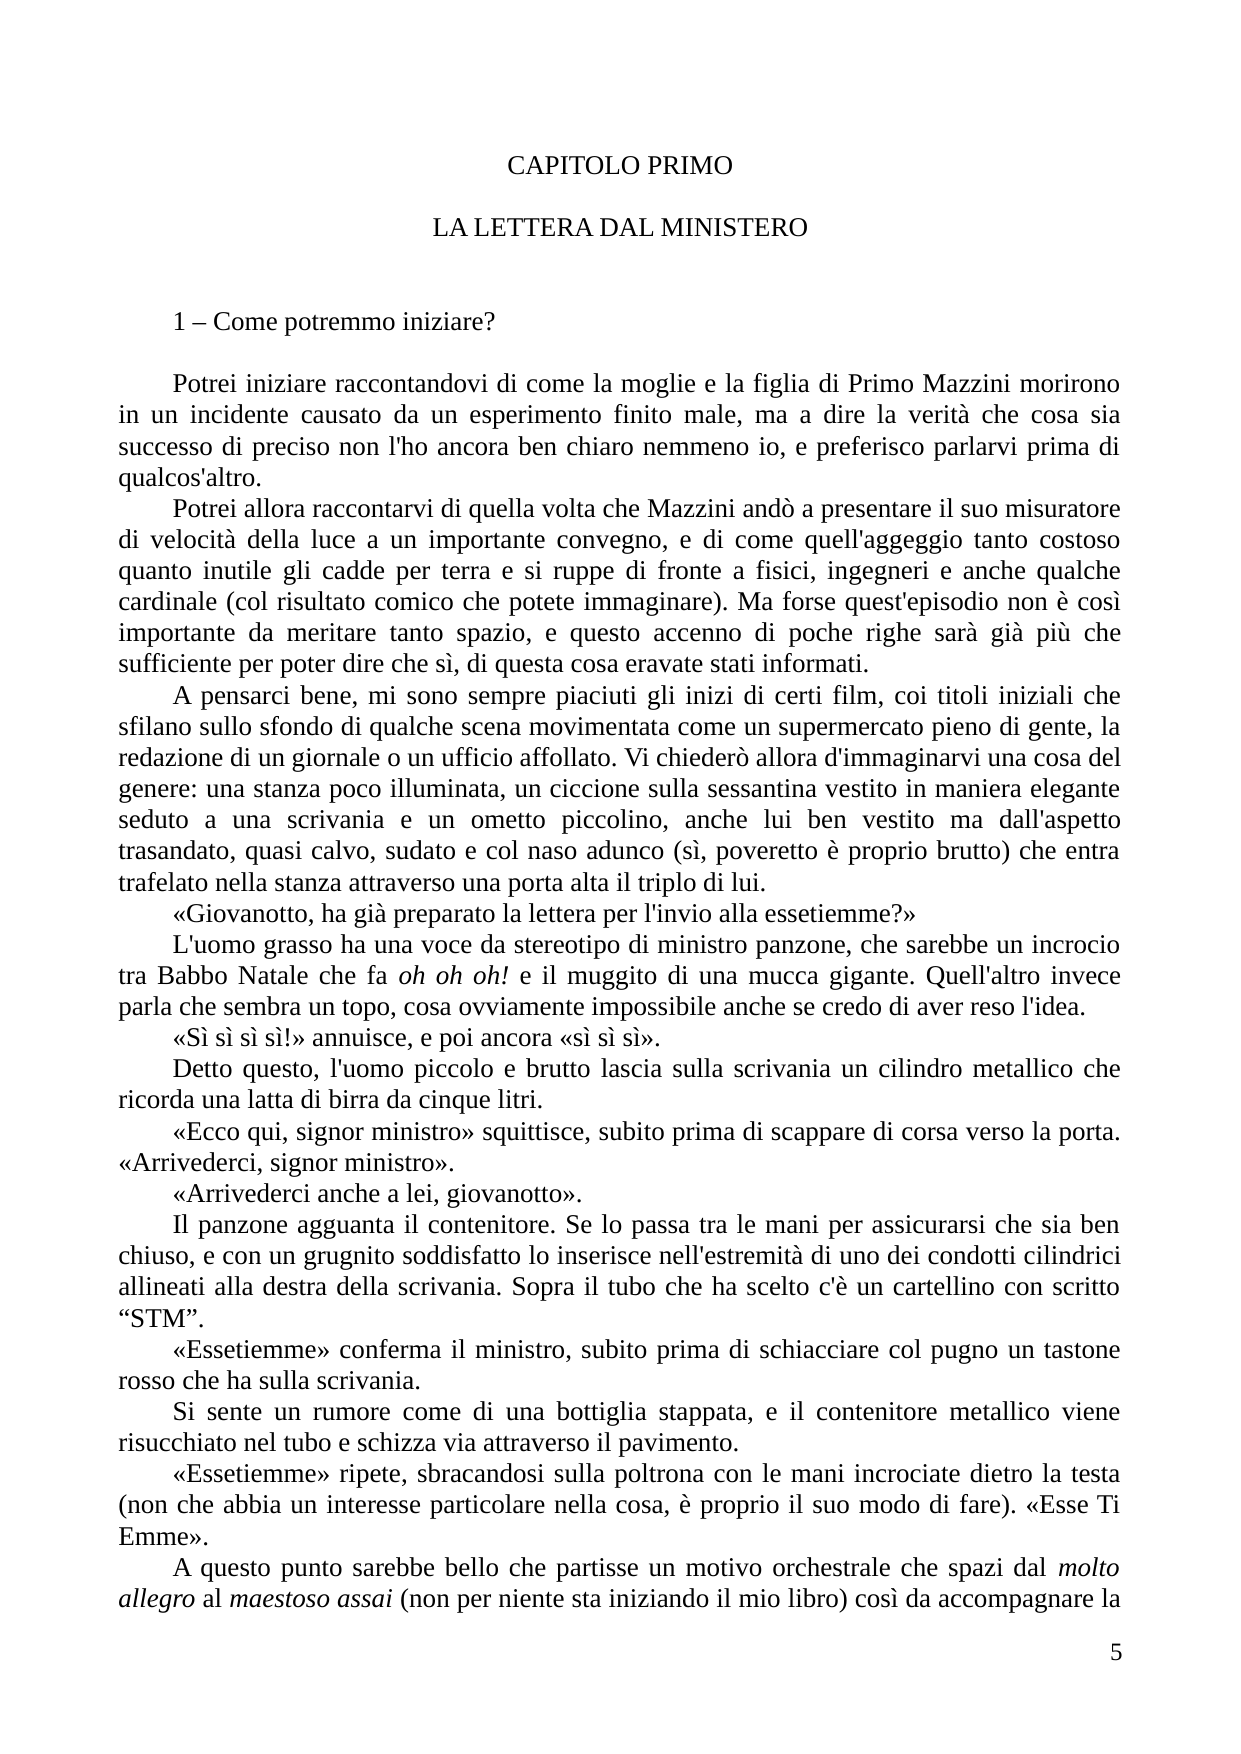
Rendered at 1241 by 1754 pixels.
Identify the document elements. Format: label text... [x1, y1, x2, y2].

text «Sì sì sì sì!» annuisce, e poi ancora «sì sì sì». [118, 1021, 1122, 1052]
text Detto questo, l'uomo piccolo e brutto lascia sulla scrivania un cilindro metallico che ricorda una latta di birra da cinque litri. [118, 1052, 1122, 1115]
text «Arrivederci anche a lei, giovanotto». [118, 1177, 1122, 1208]
text «Ecco qui, signor ministro» squittisce, subito prima di scappare di corsa verso la porta. «Arrivederci, signor ministro». [118, 1115, 1122, 1177]
text LA LETTERA DAL MINISTERO [118, 212, 1122, 243]
text 1 – Come potremmo iniziare? [118, 305, 1122, 336]
text A pensarci bene, mi sono sempre piaciuti gli inizi di certi film, coi titoli iniziali che sfilano sullo sfondo di qualche scena movimentata come un supermercato pieno di gente, la redazione di un giornale o un ufficio affollato. Vi chiederò allora d'immaginarvi una cosa del genere: una stanza poco illuminata, un ciccione sulla sessantina vestito in maniera elegante seduto a una scrivania e un ometto piccolino, anche lui ben vestito ma dall'aspetto trasandato, quasi calvo, sudato e col naso adunco (sì, poveretto è proprio brutto) che entra trafelato nella stanza attraverso una porta alta il triplo di lui. [118, 679, 1122, 897]
text «Essetiemme» conferma il ministro, subito prima di schiacciare col pugno un tastone rosso che ha sulla scrivania. [118, 1333, 1122, 1395]
text Si sente un rumore come di una bottiglia stappata, e il contenitore metallico viene risucchiato nel tubo e schizza via attraverso il pavimento. [118, 1395, 1122, 1457]
text Il panzone agguanta il contenitore. Se lo passa tra le mani per assicurarsi che sia ben chiuso, e con un grugnito soddisfatto lo inserisce nell'estremità di uno dei condotti cilindrici allineati alla destra della scrivania. Sopra il tubo che ha scelto c'è un cartellino con scritto “STM”. [118, 1208, 1122, 1333]
text «Essetiemme» ripete, sbracandosi sulla poltrona con le mani incrociate dietro la testa (non che abbia un interesse particolare nella cosa, è proprio il suo modo di fare). «Esse Ti Emme». [118, 1457, 1122, 1551]
text «Giovanotto, ha già preparato la lettera per l'invio alla essetiemme?» [118, 897, 1122, 928]
text L'uomo grasso ha una voce da stereotipo di ministro panzone, che sarebbe un incrocio tra Babbo Natale che fa oh oh oh! e il muggito di una mucca gigante. Quell'altro invece parla che sembra un topo, cosa ovviamente impossibile anche se credo di aver reso l'idea. [118, 928, 1122, 1021]
text Potrei iniziare raccontandovi di come la moglie e la figlia di Primo Mazzini morirono in un incidente causato da un esperimento finito male, ma a dire la verità che cosa sia successo di preciso non l'ho ancora ben chiaro nemmeno io, e preferisco parlarvi prima di qualcos'altro. [118, 367, 1122, 492]
text Potrei allora raccontarvi di quella volta che Mazzini andò a presentare il suo misuratore di velocità della luce a un importante convegno, e di come quell'aggeggio tanto costoso quanto inutile gli cadde per terra e si ruppe di fronte a fisici, ingegneri e anche qualche cardinale (col risultato comico che potete immaginare). Ma forse quest'episodio non è così importante da meritare tanto spazio, e questo accenno di poche righe sarà già più che sufficiente per poter dire che sì, di questa cosa eravate stati informati. [118, 492, 1122, 679]
text CAPITOLO PRIMO [118, 149, 1122, 180]
text A questo punto sarebbe bello che partisse un motivo orchestrale che spazi dal molto allegro al maestoso assai (non per niente sta iniziando il mio libro) così da accompagnare la [118, 1551, 1122, 1613]
